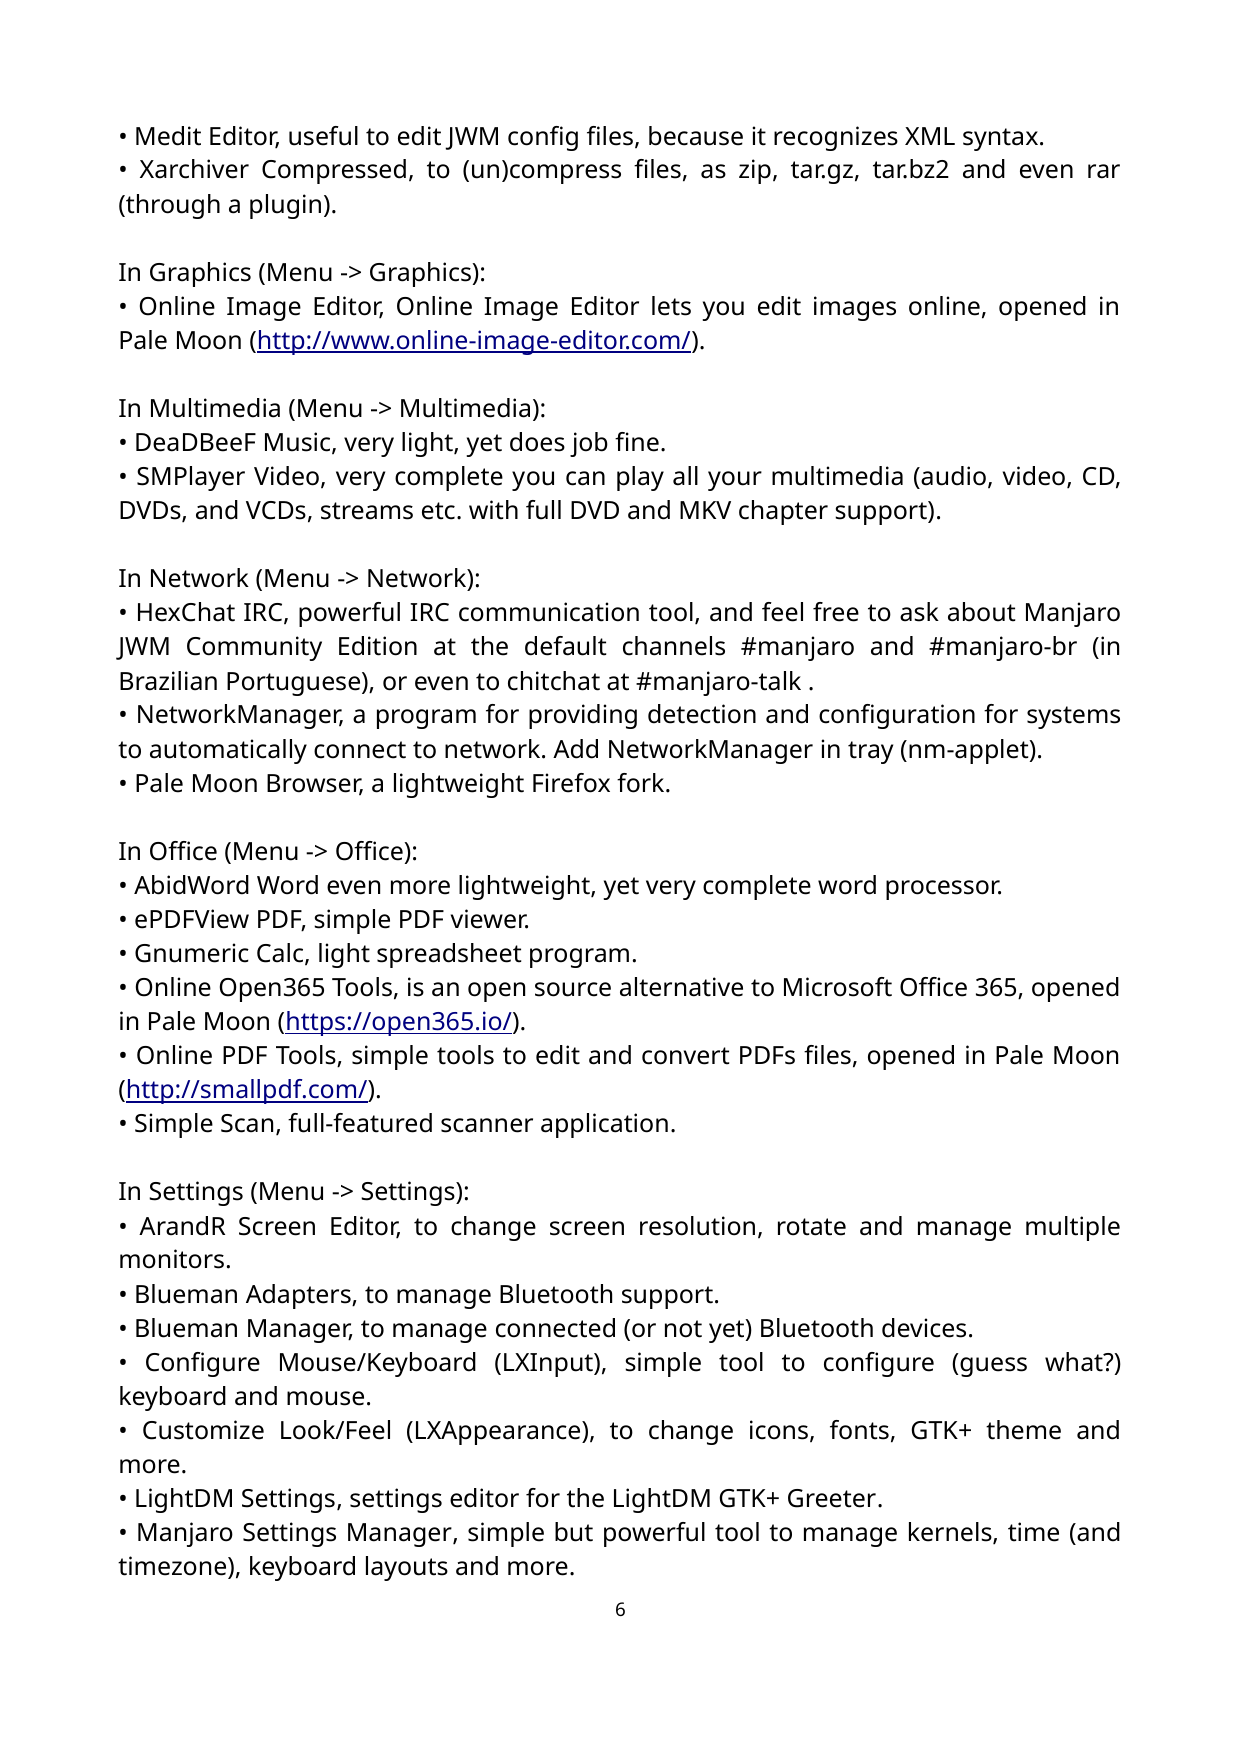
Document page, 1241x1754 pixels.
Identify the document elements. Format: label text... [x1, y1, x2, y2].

text In Office (Menu -> Office): [118, 833, 1122, 867]
text • NetworkManager, a program for providing detection and configuration for systems to automatically connect to network. Add NetworkManager in tray (nm-applet). [118, 697, 1122, 765]
text In Multimedia (Menu -> Multimedia): [118, 391, 1122, 425]
text • HexChat IRC, powerful IRC communication tool, and feel free to ask about Manjaro JWM Community Edition at the default channels #manjaro and #manjaro-br (in Brazilian Portuguese), or even to chitchat at #manjaro-talk . [118, 595, 1122, 697]
text • Blueman Adapters, to manage Bluetooth support. [118, 1276, 1122, 1310]
text • Simple Scan, full-featured scanner application. [118, 1106, 1122, 1140]
text • Medit Editor, useful to edit JWM config files, because it recognizes XML syntax. [118, 118, 1122, 152]
text • Xarchiver Compressed, to (un)compress files, as zip, tar.gz, tar.bz2 and even rar (through a plugin). [118, 152, 1122, 220]
text • SMPlayer Video, very complete you can play all your multimedia (audio, video, CD, DVDs, and VCDs, streams etc. with full DVD and MKV chapter support). [118, 459, 1122, 527]
text • Blueman Manager, to manage connected (or not yet) Bluetooth devices. [118, 1310, 1122, 1344]
text • Online Image Editor, Online Image Editor lets you edit images online, opened in Pale Moon (http://www.online-image-editor.com/). [118, 288, 1122, 357]
text • Configure Mouse/Keyboard (LXInput), simple tool to configure (guess what?) keyboard and mouse. [118, 1344, 1122, 1412]
text • Manjaro Settings Manager, simple but powerful tool to manage kernels, time (and timezone), keyboard layouts and more. [118, 1515, 1122, 1583]
text • Online PDF Tools, simple tools to edit and convert PDFs files, opened in Pale Moon (http://smallpdf.com/). [118, 1038, 1122, 1106]
text • Customize Look/Feel (LXAppearance), to change icons, fonts, GTK+ theme and more. [118, 1412, 1122, 1481]
text • LightDM Settings, settings editor for the LightDM GTK+ Greeter. [118, 1481, 1122, 1515]
text In Settings (Menu -> Settings): [118, 1174, 1122, 1208]
text • DeaDBeeF Music, very light, yet does job fine. [118, 425, 1122, 459]
text In Network (Menu -> Network): [118, 561, 1122, 595]
text • ArandR Screen Editor, to change screen resolution, rotate and manage multiple monitors. [118, 1208, 1122, 1276]
text • Online Open365 Tools, is an open source alternative to Microsoft Office 365, opened in Pale Moon (https://open365.io/). [118, 970, 1122, 1038]
text • Gnumeric Calc, light spreadsheet program. [118, 936, 1122, 970]
text • Pale Moon Browser, a lightweight Firefox fork. [118, 765, 1122, 799]
text • ePDFView PDF, simple PDF viewer. [118, 902, 1122, 936]
text • AbidWord Word even more lightweight, yet very complete word processor. [118, 867, 1122, 902]
text In Graphics (Menu -> Graphics): [118, 254, 1122, 288]
